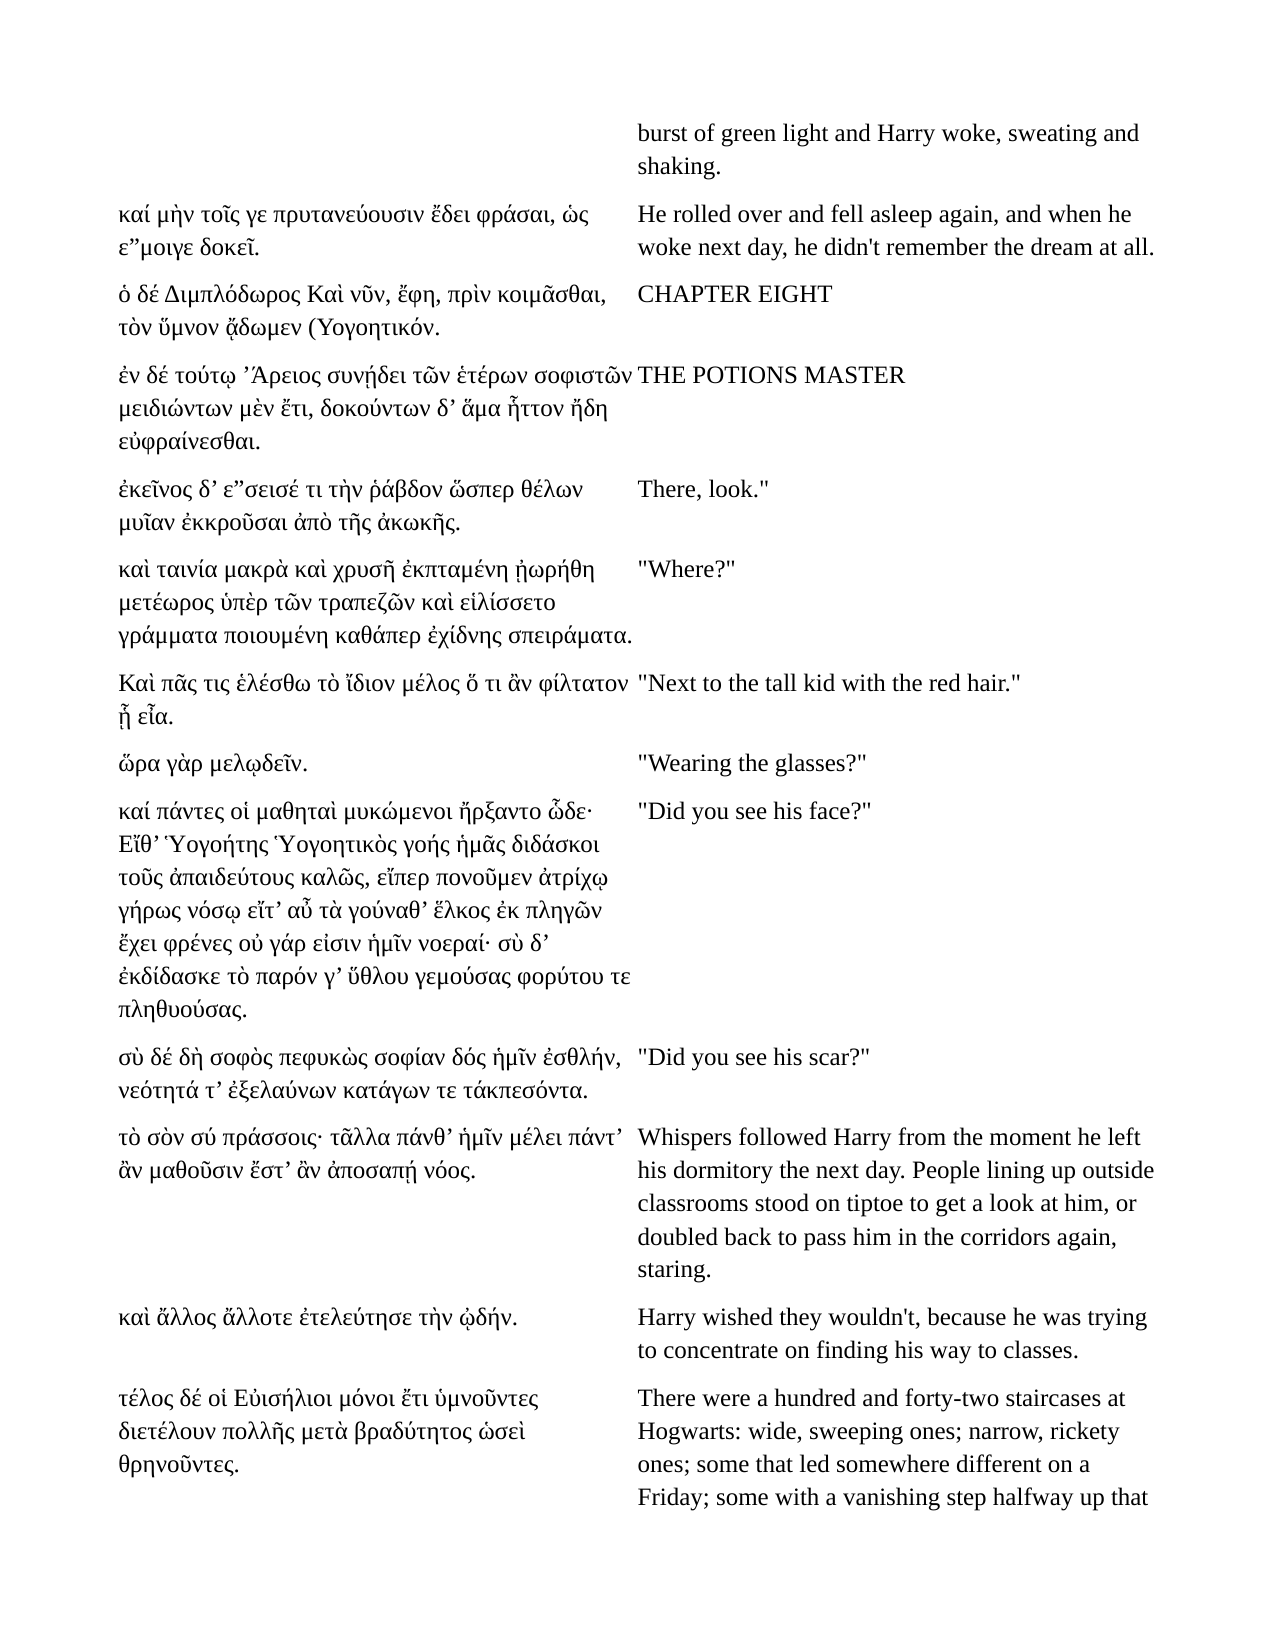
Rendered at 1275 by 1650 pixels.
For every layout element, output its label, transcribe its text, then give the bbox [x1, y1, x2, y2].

table_cell Harry wished they wouldn't, because he was trying to concentrate on finding his way to classes. [638, 1302, 1157, 1383]
table_cell He rolled over and fell asleep again, and when he woke next day, he didn't remember the dream at all. [638, 199, 1157, 279]
table_cell "Where?" [638, 554, 1157, 668]
table_cell καὶ ταινία μακρὰ καὶ χρυσῆ ἐκπταμένη ᾐωρήθη μετέωρος ὑπὲρ τῶν τραπεζῶν καὶ εἱλίσσετο γράμματα ποιουμένη καθάπερ ἐχίδνης σπειράματα. [118, 554, 637, 668]
table_cell "Next to the tall kid with the red hair." [638, 668, 1157, 748]
table_cell Καὶ πᾶς τις ἑλέσθω τὸ ἴδιον μέλος ὅ τι ἂν φίλτατον ᾗ εἶα. [118, 668, 637, 748]
table_cell σὺ δέ δὴ σοφὸς πεφυκὼς σοφίαν δός ἡμῖν ἐσθλήν, νεότητά τ’ ἐξελαύνων κατάγων τε τάκπεσόντα. [118, 1042, 637, 1122]
table_cell καί πάντες οἱ μαθηταὶ μυκώμενοι ἤρξαντο ὧδε· Εἴθ’ Ὑογοήτης Ὑογοητικὸς γοής ἡμᾶς διδάσκοι τοῦς ἀπαιδεύτους καλῶς, εἴπερ πονοῦμεν ἀτρίχῳ γήρως νόσῳ εἴτ’ αὖ τὰ γούναθ’ ἕλκος ἐκ πληγῶν ἔχει φρένες οὐ γάρ εἰσιν ἡμῖν νοεραί· σὺ δ’ ἐκδίδασκε τὸ παρόν γ’ ὕθλου γεμούσας φορύτου τε πληθυούσας. [118, 796, 637, 1042]
table_cell καὶ ἄλλος ἄλλοτε ἐτελεύτησε τὴν ᾠδήν. [118, 1302, 637, 1383]
table_cell ὥρα γὰρ μελῳδεῖν. [118, 749, 637, 796]
table_cell "Did you see his scar?" [638, 1042, 1157, 1122]
table_cell καί μὴν τοῖς γε πρυτανεύουσιν ἔδει φράσαι, ὡς ε”μοιγε δοκεῖ. [118, 199, 637, 279]
table_cell ἐκεῖνος δ’ ε”σεισέ τι τὴν ῥάβδον ὥσπερ θέλων μυῖαν ἐκκροῦσαι ἀπὸ τῆς ἀκωκῆς. [118, 474, 637, 554]
table_cell THE POTIONS MASTER [638, 360, 1157, 474]
table_cell CHAPTER EIGHT [638, 279, 1157, 360]
table_cell "Did you see his face?" [638, 796, 1157, 1042]
table_cell ἐν δέ τούτῳ ’Άρειος συνῄδει τῶν ἑτέρων σοφιστῶν μειδιώντων μὲν ἔτι, δοκούντων δ’ ἅμα ἧττον ἤδη εὐφραίνεσθαι. [118, 360, 637, 474]
table_cell "Wearing the glasses?" [638, 749, 1157, 796]
table_cell burst of green light and Harry woke, sweating and shaking. [638, 118, 1157, 199]
table_cell There were a hundred and forty-two staircases at Hogwarts: wide, sweeping ones; narrow, rickety ones; some that led somewhere different on a Friday; some with a vanishing step halfway up that [638, 1383, 1157, 1511]
table_cell Whispers followed Harry from the moment he left his dormitory the next day. People lining up outside classrooms stood on tiptoe to get a look at him, or doubled back to pass him in the corridors again, staring. [638, 1123, 1157, 1302]
table_cell [118, 118, 637, 199]
table_cell τέλος δέ οἱ Εὐισήλιοι μόνοι ἔτι ὑμνοῦντες διετέλουν πολλῆς μετὰ βραδύτητος ὡσεὶ θρηνοῦντες. [118, 1383, 637, 1511]
table_cell There, look." [638, 474, 1157, 554]
table_cell τὸ σὸν σύ πράσσοις· τᾶλλα πάνθ’ ἡμῖν μέλει πάντ’ ἂν μαθοῦσιν ἔστ’ ἂν ἀποσαπῄ νόος. [118, 1123, 637, 1302]
table_cell ὁ δέ Διμπλόδωρος Καὶ νῦν, ἔφη, πρὶν κοιμᾶσθαι, τὸν ὕμνον ᾄδωμεν (Υογοητικόν. [118, 279, 637, 360]
